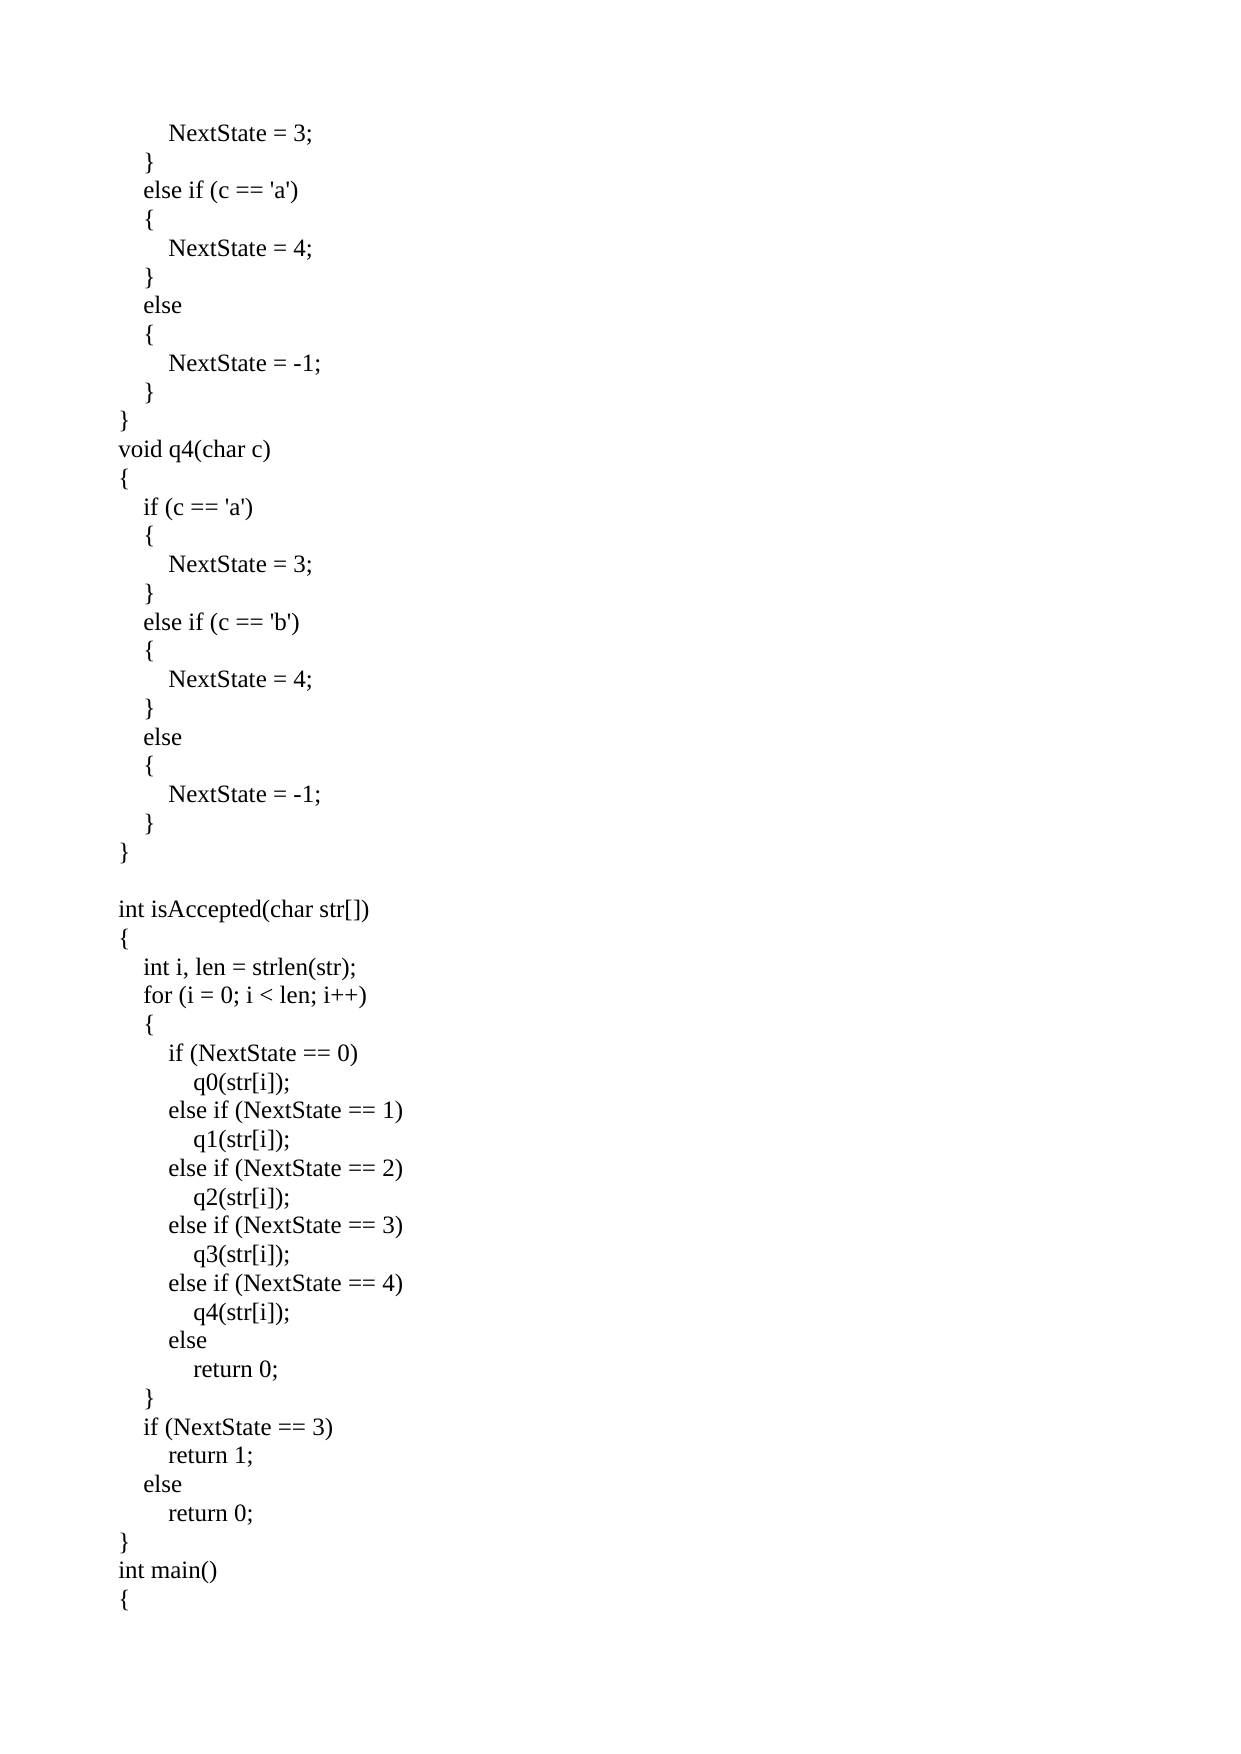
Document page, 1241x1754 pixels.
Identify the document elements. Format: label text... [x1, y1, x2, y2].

text } [118, 693, 1122, 722]
text else if (c == 'b') [118, 607, 1122, 636]
text else [118, 291, 1122, 319]
text } [118, 578, 1122, 607]
text else if (c == 'a') [118, 176, 1122, 204]
text q1(str[i]); [118, 1124, 1122, 1153]
text NextState = -1; [118, 779, 1122, 808]
text q4(str[i]); [118, 1297, 1122, 1326]
text } [118, 808, 1122, 837]
text if (NextState == 3) [118, 1412, 1122, 1441]
text } [118, 1527, 1122, 1556]
text int isAccepted(char str[]) [118, 894, 1122, 923]
text { [118, 204, 1122, 233]
text for (i = 0; i < len; i++) [118, 981, 1122, 1009]
text NextState = 4; [118, 664, 1122, 693]
text } [118, 262, 1122, 291]
text if (c == 'a') [118, 492, 1122, 521]
text else if (NextState == 3) [118, 1211, 1122, 1239]
text q0(str[i]); [118, 1067, 1122, 1096]
text return 1; [118, 1441, 1122, 1469]
text { [118, 463, 1122, 492]
text } [118, 837, 1122, 866]
text } [118, 406, 1122, 434]
text else if (NextState == 1) [118, 1096, 1122, 1124]
text int main() [118, 1556, 1122, 1584]
text else [118, 1469, 1122, 1498]
text NextState = -1; [118, 348, 1122, 377]
text q2(str[i]); [118, 1182, 1122, 1211]
text void q4(char c) [118, 434, 1122, 463]
text { [118, 923, 1122, 952]
text else [118, 1326, 1122, 1354]
text if (NextState == 0) [118, 1038, 1122, 1067]
text int i, len = strlen(str); [118, 952, 1122, 981]
text NextState = 3; [118, 549, 1122, 578]
text { [118, 636, 1122, 664]
text } [118, 377, 1122, 406]
text else [118, 722, 1122, 751]
text q3(str[i]); [118, 1239, 1122, 1268]
text else if (NextState == 2) [118, 1153, 1122, 1182]
text { [118, 1009, 1122, 1038]
text else if (NextState == 4) [118, 1268, 1122, 1297]
text { [118, 751, 1122, 779]
text return 0; [118, 1354, 1122, 1383]
text return 0; [118, 1498, 1122, 1527]
text NextState = 3; [118, 118, 1122, 147]
text { [118, 521, 1122, 549]
text NextState = 4; [118, 233, 1122, 262]
text } [118, 1383, 1122, 1412]
text { [118, 1584, 1122, 1613]
text { [118, 319, 1122, 348]
text } [118, 147, 1122, 176]
